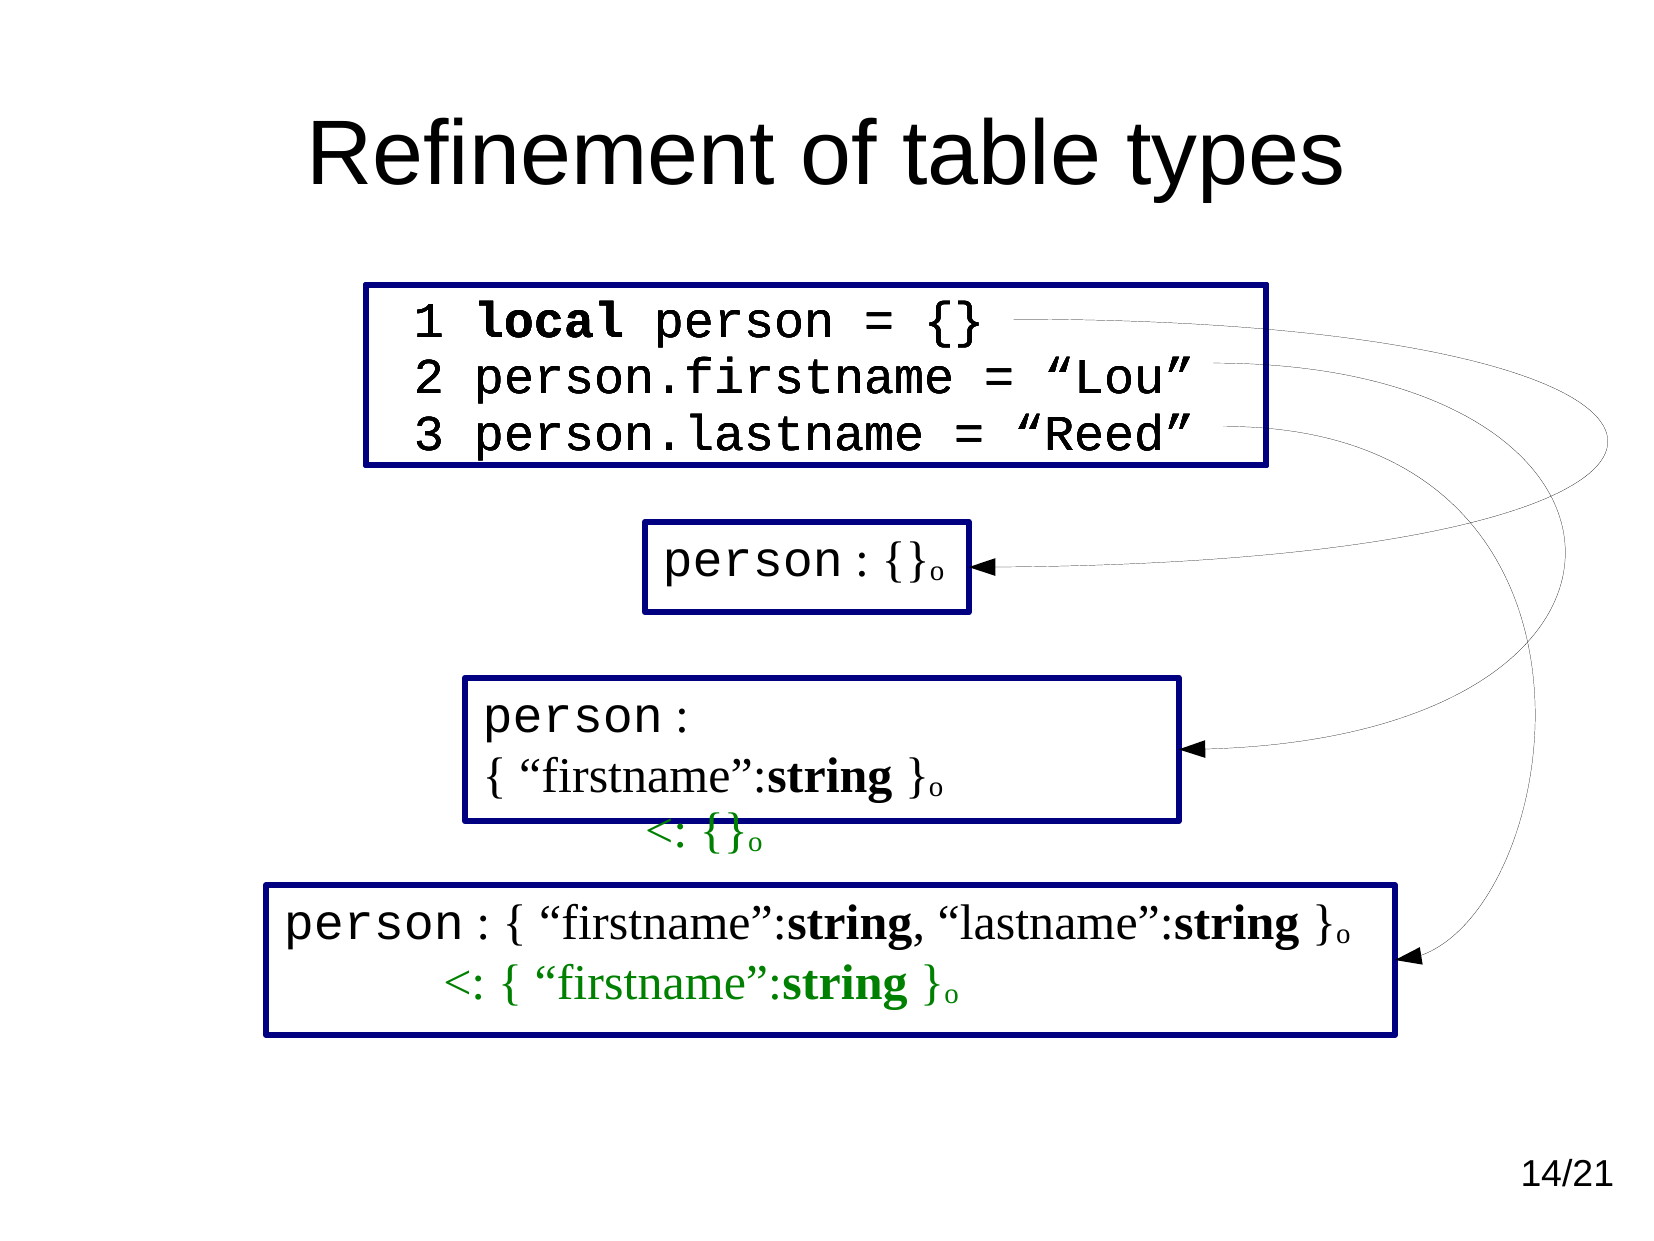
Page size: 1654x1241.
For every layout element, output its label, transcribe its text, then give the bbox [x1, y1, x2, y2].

title Refinement of table types [82, 49, 1571, 257]
text_box 14/21 [1495, 1145, 1630, 1216]
text_box 1 local person = {} 2 person.firstname = “Lou” 3 person.lastname = “Reed” [366, 285, 1267, 466]
text_box person : { “firstname”:string, “lastname”:string }o <: { “firstname”:string }o [265, 885, 1396, 1036]
text_box person : {}o [645, 521, 969, 613]
text_box person : { “firstname”:string }o <: {}o [465, 677, 1179, 822]
